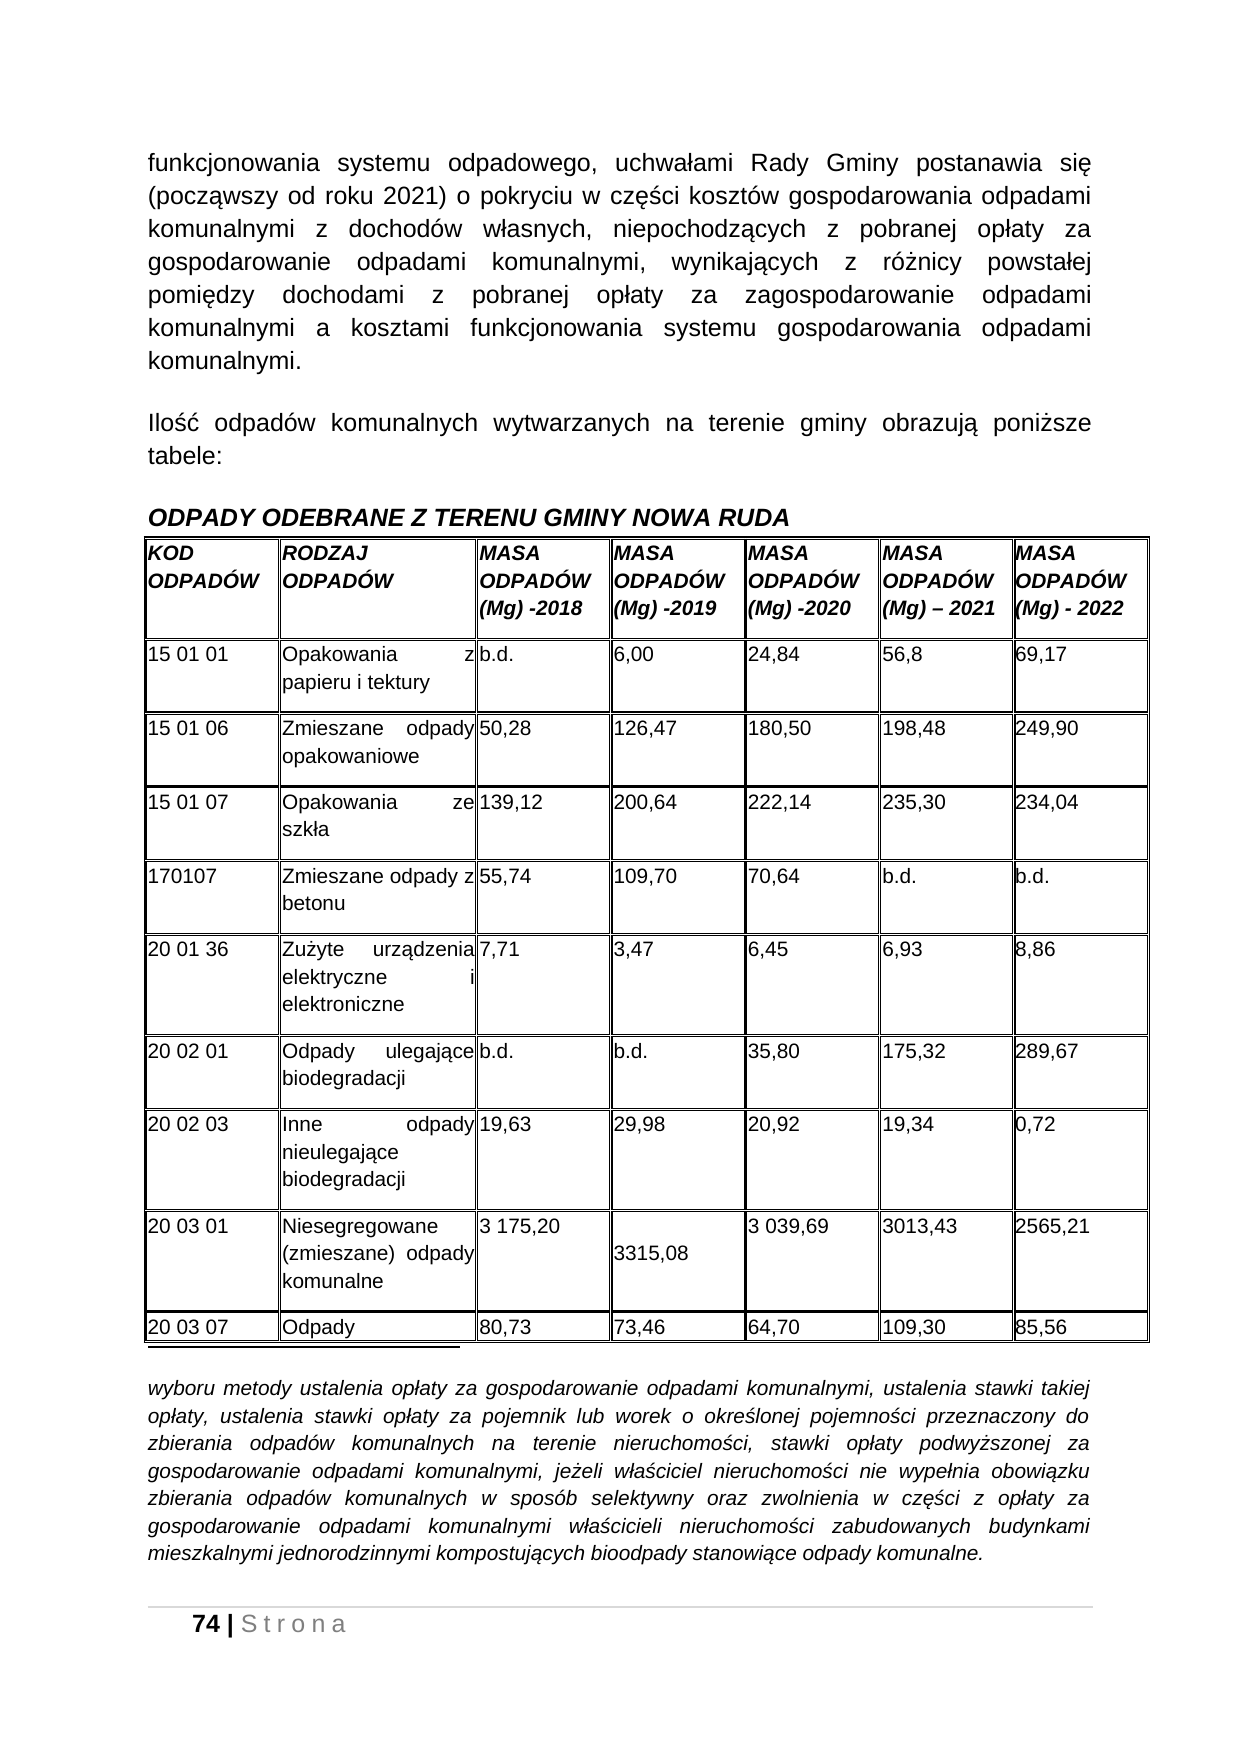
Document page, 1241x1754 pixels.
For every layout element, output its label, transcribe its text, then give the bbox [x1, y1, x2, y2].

table_cell 109,30 [881, 1313, 1012, 1340]
table_cell 70,64 [747, 862, 878, 932]
table_cell 15 01 06 [147, 715, 278, 785]
table_cell 7,71 [478, 936, 609, 1034]
table_cell 6,45 [747, 936, 878, 1034]
table_cell 20 01 36 [147, 936, 278, 1034]
table_cell 3 175,20 [478, 1212, 609, 1310]
table_cell Odpady [281, 1313, 475, 1340]
table_cell 56,8 [881, 641, 1012, 711]
text wyboru metody ustalenia opłaty za gospodarowanie odpadami komunalnymi, ustalenia stawki takiej opłaty, ustalenia stawki opłaty za pojemnik lub worek o określonej pojemności przeznaczony do zbierania odpadów komunalnych na terenie nieruchomości, stawki opłaty podwyższonej za gospodarowanie odpadami komunalnymi, jeżeli właściciel nieruchomości nie wypełnia obowiązku zbierania odpadów komunalnych w sposób selektywny oraz zwolnienia w części z opłaty za gospodarowanie odpadami komunalnymi właścicieli nieruchomości zabudowanych budynkami mieszkalnymi jednorodzinnymi kompostujących bioodpady stanowiące odpady komunalne. [148, 1376, 1093, 1565]
table_cell 19,34 [881, 1111, 1012, 1209]
table_cell 24,84 [747, 641, 878, 711]
table_header MASA ODPADÓW (Mg) -2019 [613, 540, 744, 637]
table_cell 55,74 [478, 862, 609, 932]
table_cell 109,70 [613, 862, 744, 932]
table_cell b.d. [478, 1037, 609, 1107]
table_cell 15 01 01 [147, 641, 278, 711]
table_cell Opakowania ze szkła [281, 788, 475, 859]
table_cell 249,90 [1016, 715, 1147, 785]
table_cell 6,00 [613, 641, 744, 711]
table_cell 222,14 [747, 788, 878, 859]
table_cell 3315,08 [613, 1212, 744, 1310]
table_cell 85,56 [1016, 1313, 1147, 1340]
table_cell b.d. [881, 862, 1012, 932]
table_cell 139,12 [478, 788, 609, 859]
table_cell 29,98 [613, 1111, 744, 1209]
table_cell 8,86 [1016, 936, 1147, 1034]
table_cell 20 02 03 [147, 1111, 278, 1209]
text Ilość odpadów komunalnych wytwarzanych na terenie gminy obrazują poniższe tabele: [148, 408, 1093, 470]
table_header MASA ODPADÓW (Mg) – 2021 [881, 540, 1012, 637]
table_cell 3,47 [613, 936, 744, 1034]
table_cell 19,63 [478, 1111, 609, 1209]
table_cell 64,70 [747, 1313, 878, 1340]
text funkcjonowania systemu odpadowego, uchwałami Rady Gminy postanawia się (począwszy od roku 2021) o pokryciu w części kosztów gospodarowania odpadami komunalnymi z dochodów własnych, niepochodzących z pobranej opłaty za gospodarowanie odpadami komunalnymi, wynikających z różnicy powstałej pomiędzy dochodami z pobranej opłaty za zagospodarowanie odpadami komunalnymi a kosztami funkcjonowania systemu gospodarowania odpadami komunalnymi. [148, 148, 1093, 374]
table_header MASA ODPADÓW (Mg) -2020 [747, 540, 878, 637]
table_cell 2565,21 [1016, 1212, 1147, 1310]
table_header MASA ODPADÓW (Mg) -2018 [478, 540, 609, 637]
text ODPADY ODEBRANE Z TERENU GMINY NOWA RUDA [148, 503, 1093, 532]
table_cell Zmieszane odpady opakowaniowe [281, 715, 475, 785]
table_cell 170107 [147, 862, 278, 932]
table_cell b.d. [613, 1037, 744, 1107]
table_header KOD ODPADÓW [147, 540, 278, 637]
table_header RODZAJ ODPADÓW [281, 540, 475, 637]
table_cell Zmieszane odpady z betonu [281, 862, 475, 932]
table_cell 80,73 [478, 1313, 609, 1340]
table_cell 50,28 [478, 715, 609, 785]
table_cell 3013,43 [881, 1212, 1012, 1310]
table_cell 175,32 [881, 1037, 1012, 1107]
table_cell 235,30 [881, 788, 1012, 859]
table_cell 20 03 07 [147, 1313, 278, 1340]
table_cell 69,17 [1016, 641, 1147, 711]
table_cell Inne odpady nieulegające biodegradacji [281, 1111, 475, 1209]
table_cell 20,92 [747, 1111, 878, 1209]
table_cell 3 039,69 [747, 1212, 878, 1310]
table_cell 126,47 [613, 715, 744, 785]
table_header MASA ODPADÓW (Mg) - 2022 [1016, 540, 1147, 637]
table_cell Odpady ulegające biodegradacji [281, 1037, 475, 1107]
table_cell 180,50 [747, 715, 878, 785]
table_cell b.d. [478, 641, 609, 711]
table_cell 0,72 [1016, 1111, 1147, 1209]
table_cell 35,80 [747, 1037, 878, 1107]
table_cell 289,67 [1016, 1037, 1147, 1107]
table_cell 20 03 01 [147, 1212, 278, 1310]
table_cell 234,04 [1016, 788, 1147, 859]
table_cell Zużyte urządzenia elektryczne i elektroniczne [281, 936, 475, 1034]
table_cell Opakowania z papieru i tektury [281, 641, 475, 711]
table_cell 6,93 [881, 936, 1012, 1034]
table_cell 15 01 07 [147, 788, 278, 859]
table_cell 198,48 [881, 715, 1012, 785]
table_cell Niesegregowane (zmieszane) odpady komunalne [281, 1212, 475, 1310]
table_cell 200,64 [613, 788, 744, 859]
table_cell 20 02 01 [147, 1037, 278, 1107]
table_cell 73,46 [613, 1313, 744, 1340]
table_cell b.d. [1016, 862, 1147, 932]
